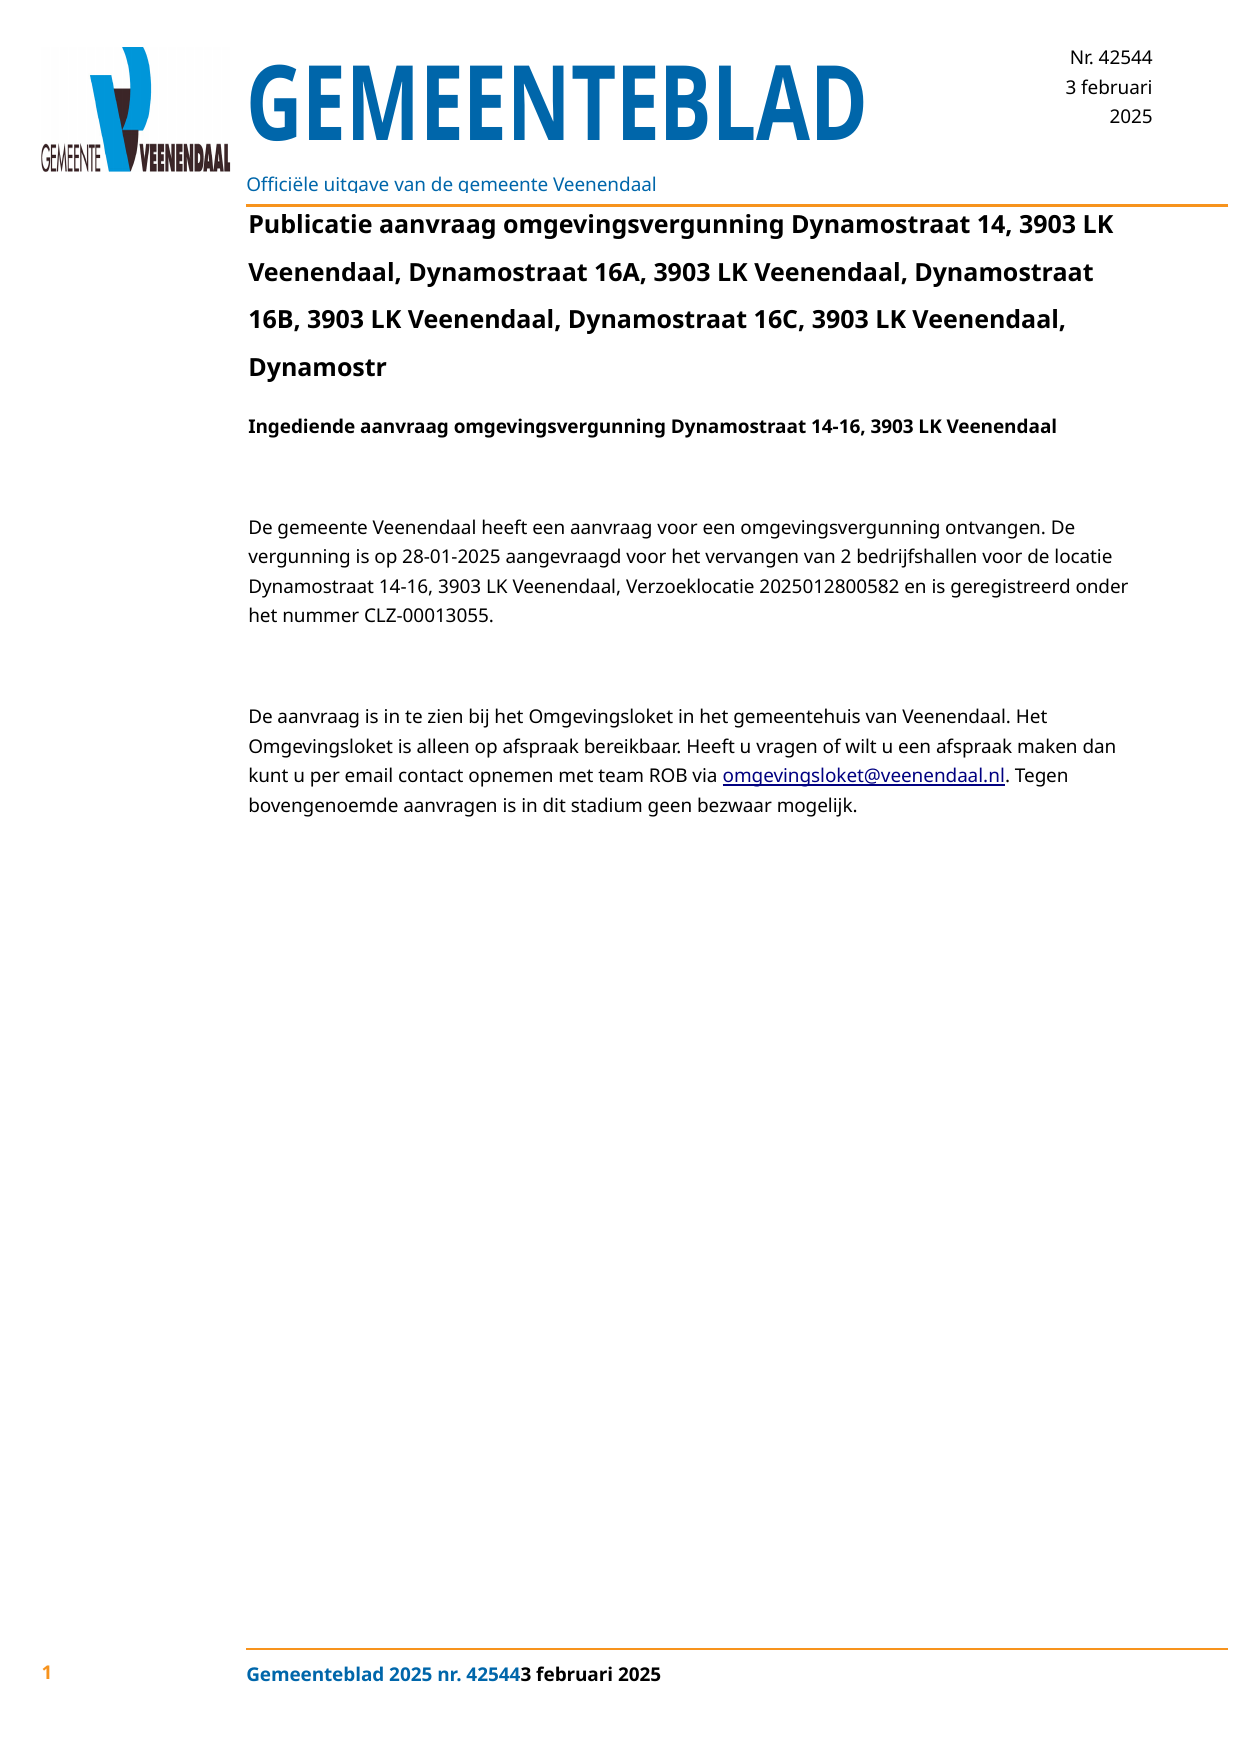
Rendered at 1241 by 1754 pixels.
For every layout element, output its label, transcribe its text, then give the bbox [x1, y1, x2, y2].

picture [41, 47, 130, 172]
text Ingediende aanvraag omgevingsvergunning Dynamostraat 14-16, 3903 LK Veenendaal [248, 413, 1152, 439]
picture [123, 47, 231, 172]
text De gemeente Veenendaal heeft een aanvraag voor een omgevingsvergunning ontvangen. De vergunning is op 28-01-2025 aangevraagd voor het vervangen van 2 bedrijfshallen voor de locatie Dynamostraat 14-16, 3903 LK Veenendaal, Verzoeklocatie 2025012800582 en is geregistreerd onder het nummer CLZ-00013055. [248, 514, 1152, 628]
text De aanvraag is in te zien bij het Omgevingsloket in het gemeentehuis van Veenendaal. Het Omgevingsloket is alleen op afspraak bereikbaar. Heeft u vragen of wilt u een afspraak maken dan kunt u per email contact opnemen met team ROB via omgevingsloket@veenendaal.nl. Tegen bovengenoemde aanvragen is in dit stadium geen bezwaar mogelijk. [248, 703, 1152, 818]
text Publicatie aanvraag omgevingsvergunning Dynamostraat 14, 3903 LK Veenendaal, Dynamostraat 16A, 3903 LK Veenendaal, Dynamostraat 16B, 3903 LK Veenendaal, Dynamostraat 16C, 3903 LK Veenendaal, Dynamostr [248, 207, 1152, 384]
